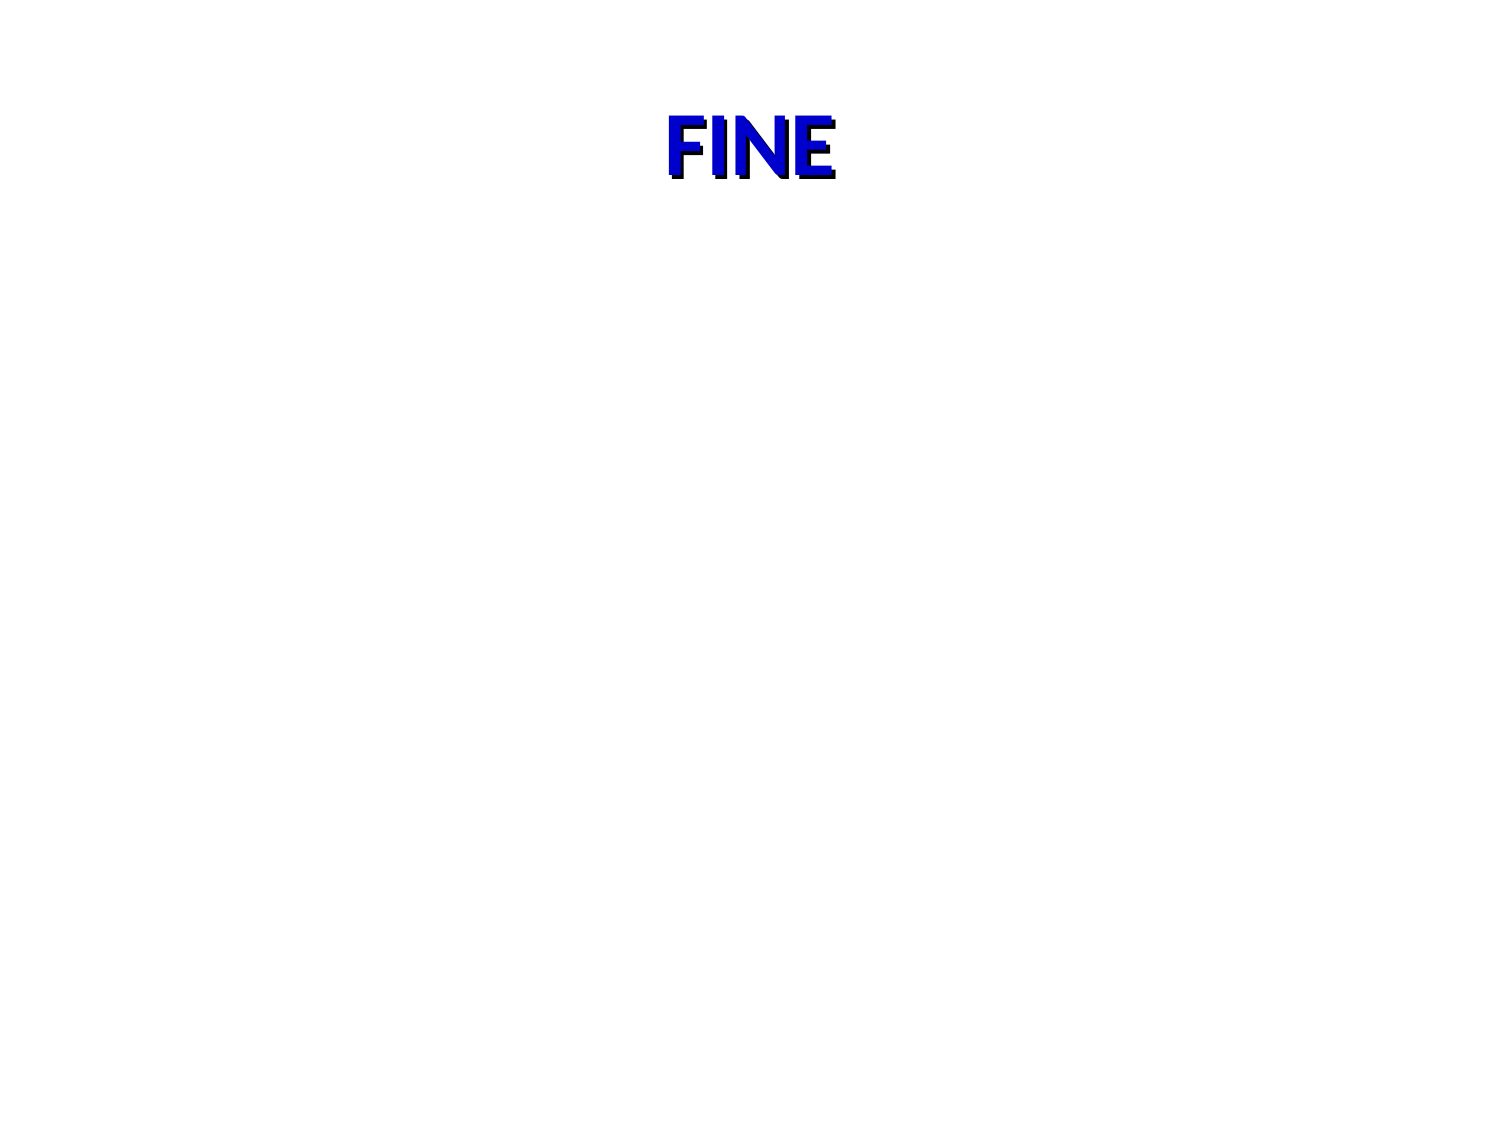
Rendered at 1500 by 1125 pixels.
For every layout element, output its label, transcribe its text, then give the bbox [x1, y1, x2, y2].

title FINE [75, 45, 1426, 233]
